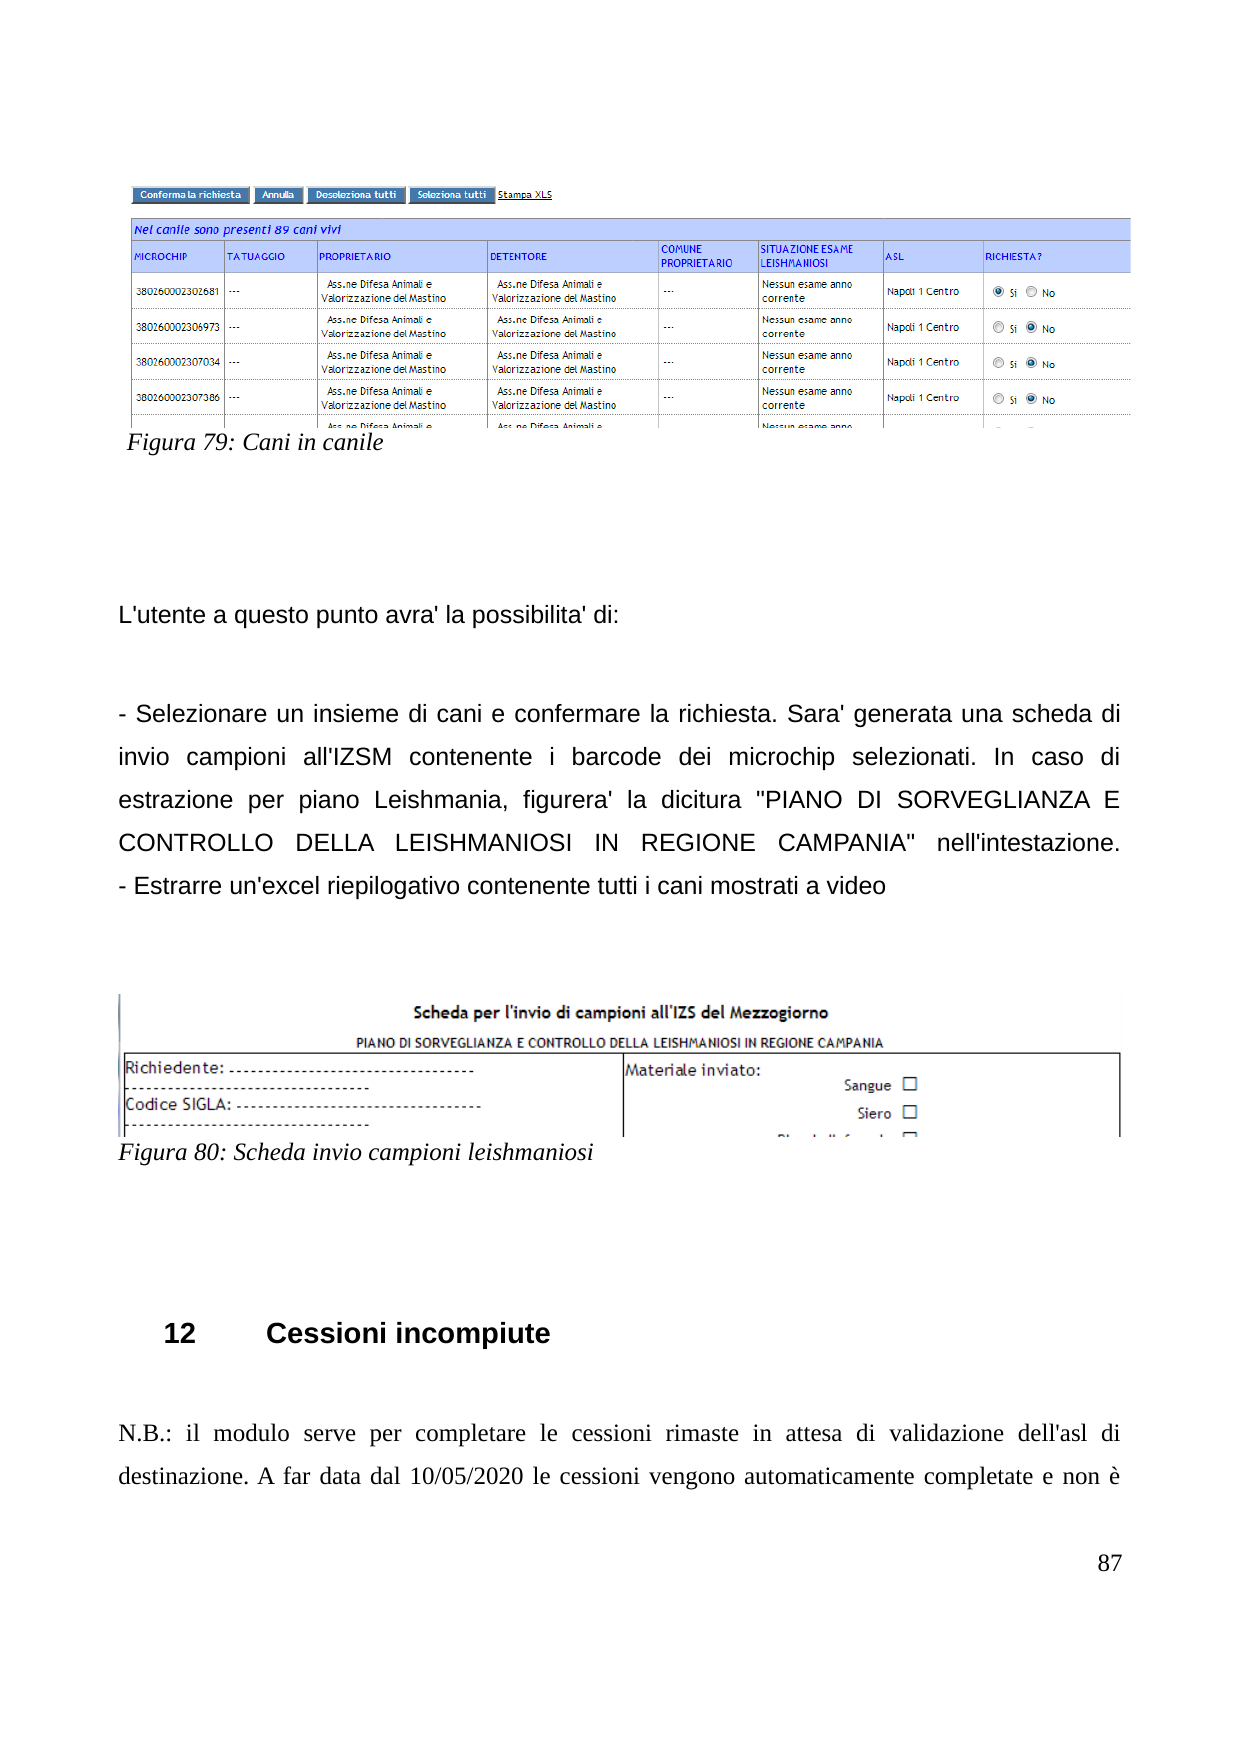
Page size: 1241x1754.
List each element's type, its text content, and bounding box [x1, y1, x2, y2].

subtitle Cessioni incompiute [155, 1316, 1122, 1350]
picture [118, 994, 1123, 1137]
text N.B.: il modulo serve per completare le cessioni rimaste in attesa di validazione dell'asl di destinazione. A far data dal 10/05/2020 le cessioni vengono automaticamente completate e non è [118, 1418, 1122, 1490]
text L'utente a questo punto avra' la possibilita' di: [118, 168, 1131, 628]
picture [126, 180, 1131, 428]
text - Selezionare un insieme di cani e confermare la richiesta. Sara' generata una scheda di invio campioni all'IZSM contenente i barcode dei microchip selezionati. In caso di estrazione per piano Leishmania, figurera' la dicitura "PIANO DI SORVEGLIANZA E CONTROLLO DELLA LEISHMANIOSI IN REGIONE CAMPANIA" nell'intestazione. - Estrarre un'excel riepilogativo contenente tutti i cani mostrati a video [118, 655, 1122, 900]
text Figura 80: Scheda invio campioni leishmaniosi [118, 1137, 1122, 1166]
text Figura 79: Cani in canile [127, 428, 1131, 456]
